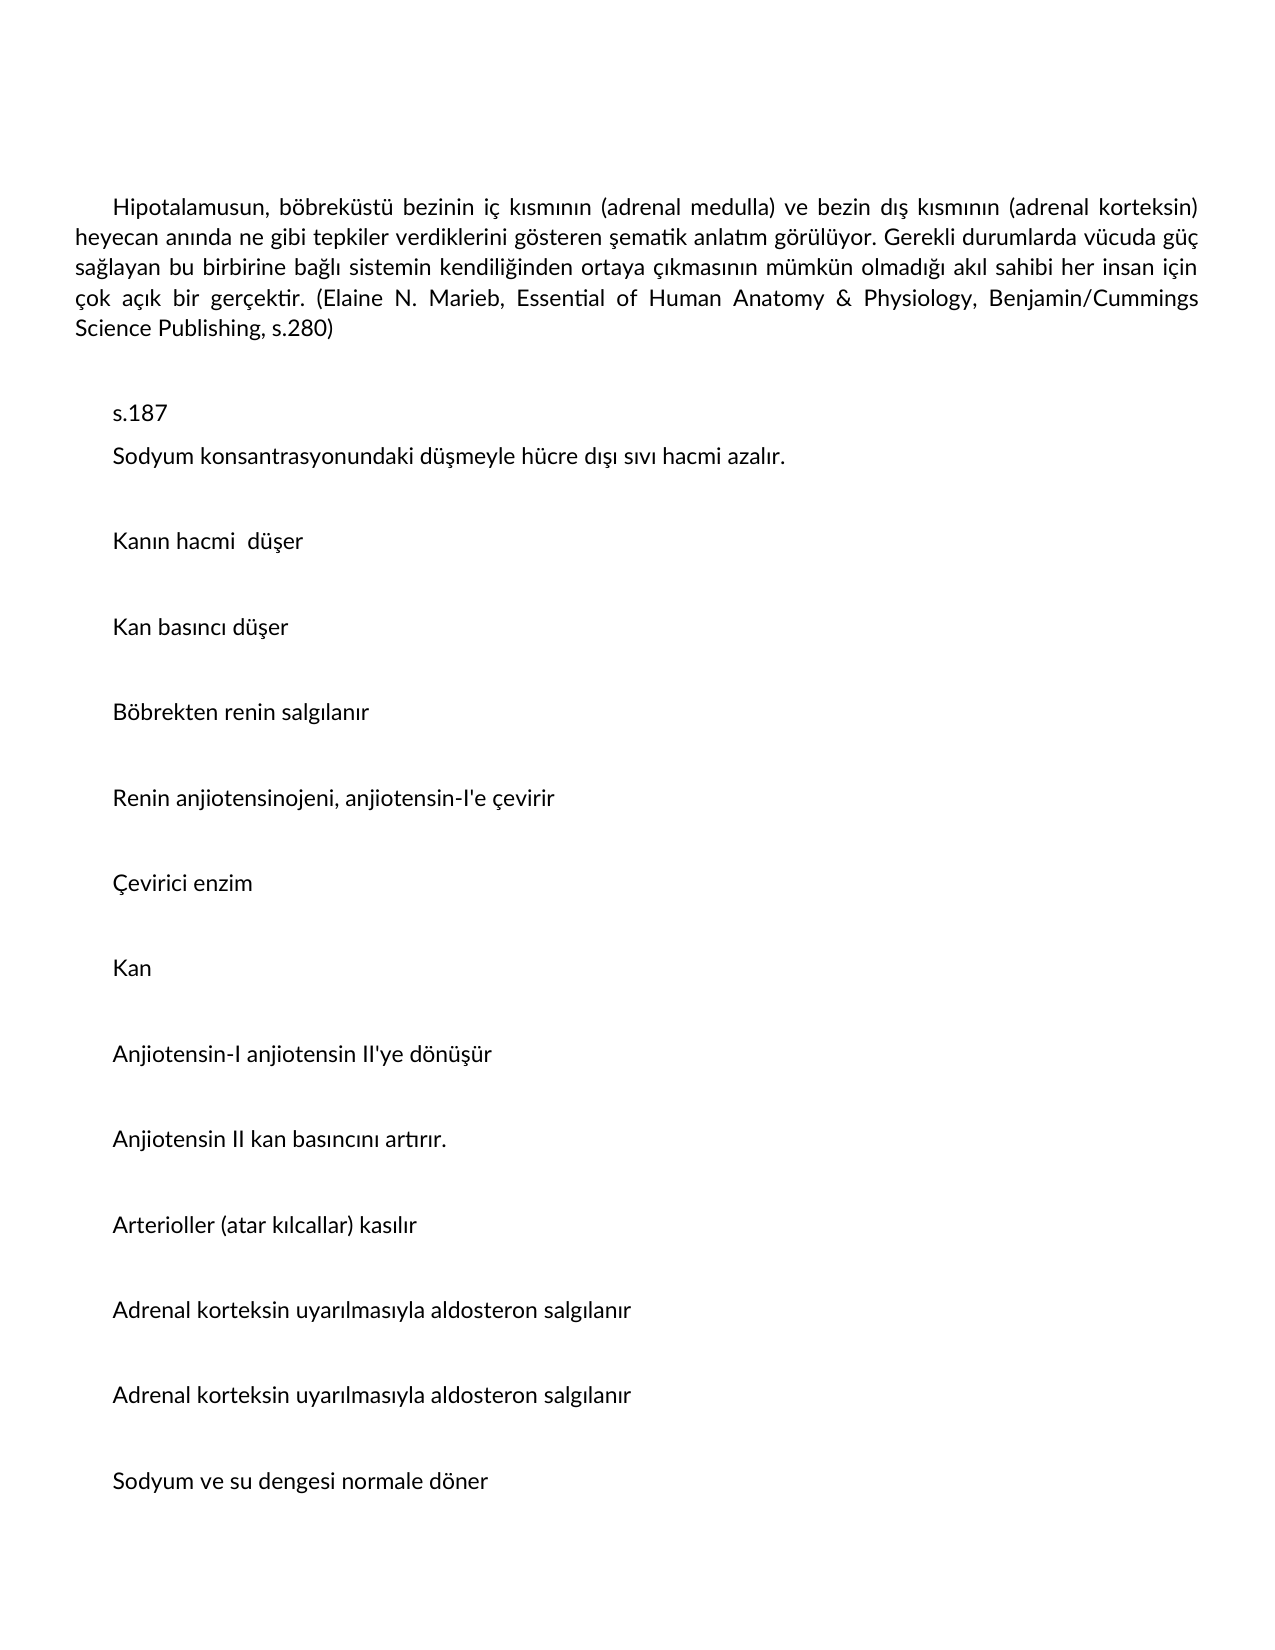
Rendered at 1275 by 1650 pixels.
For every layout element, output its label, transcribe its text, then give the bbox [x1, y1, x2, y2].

text Adrenal korteksin uyarılmasıyla aldosteron salgılanır [75, 1381, 1200, 1409]
text Arterioller (atar kılcallar) kasılır [75, 1210, 1200, 1238]
text Anjiotensin-I anjiotensin II'ye dönüşür [75, 1039, 1200, 1067]
text Çevirici enzim [75, 869, 1200, 896]
text Böbrekten renin salgılanır [75, 698, 1200, 725]
text Hipotalamusun, böbreküstü bezinin iç kısmının (adrenal medulla) ve bezin dış kısmının (adrenal korteksin) heyecan anında ne gibi tepkiler verdiklerini gösteren şematik anlatım görülüyor. Gerekli durumlarda vücuda güç sağlayan bu birbirine bağlı sistemin kendiliğinden ortaya çıkmasının mümkün olmadığı akıl sahibi her insan için çok açık bir gerçektir. (Elaine N. Marieb, Essential of Human Anatomy & Physiology, Benjamin/Cummings Science Publishing, s.280) [75, 193, 1200, 341]
text Adrenal korteksin uyarılmasıyla aldosteron salgılanır [75, 1296, 1200, 1323]
text Anjiotensin II kan basıncını artırır. [75, 1125, 1200, 1152]
text Sodyum konsantrasyonundaki düşmeyle hücre dışı sıvı hacmi azalır. [75, 442, 1200, 469]
text Kanın hacmi düşer [75, 527, 1200, 554]
text Kan [75, 954, 1200, 982]
text Sodyum ve su dengesi normale döner [75, 1467, 1200, 1494]
text s.187 [75, 399, 1200, 426]
text Renin anjiotensinojeni, anjiotensin-I'e çevirir [75, 783, 1200, 811]
text Kan basıncı düşer [75, 612, 1200, 640]
